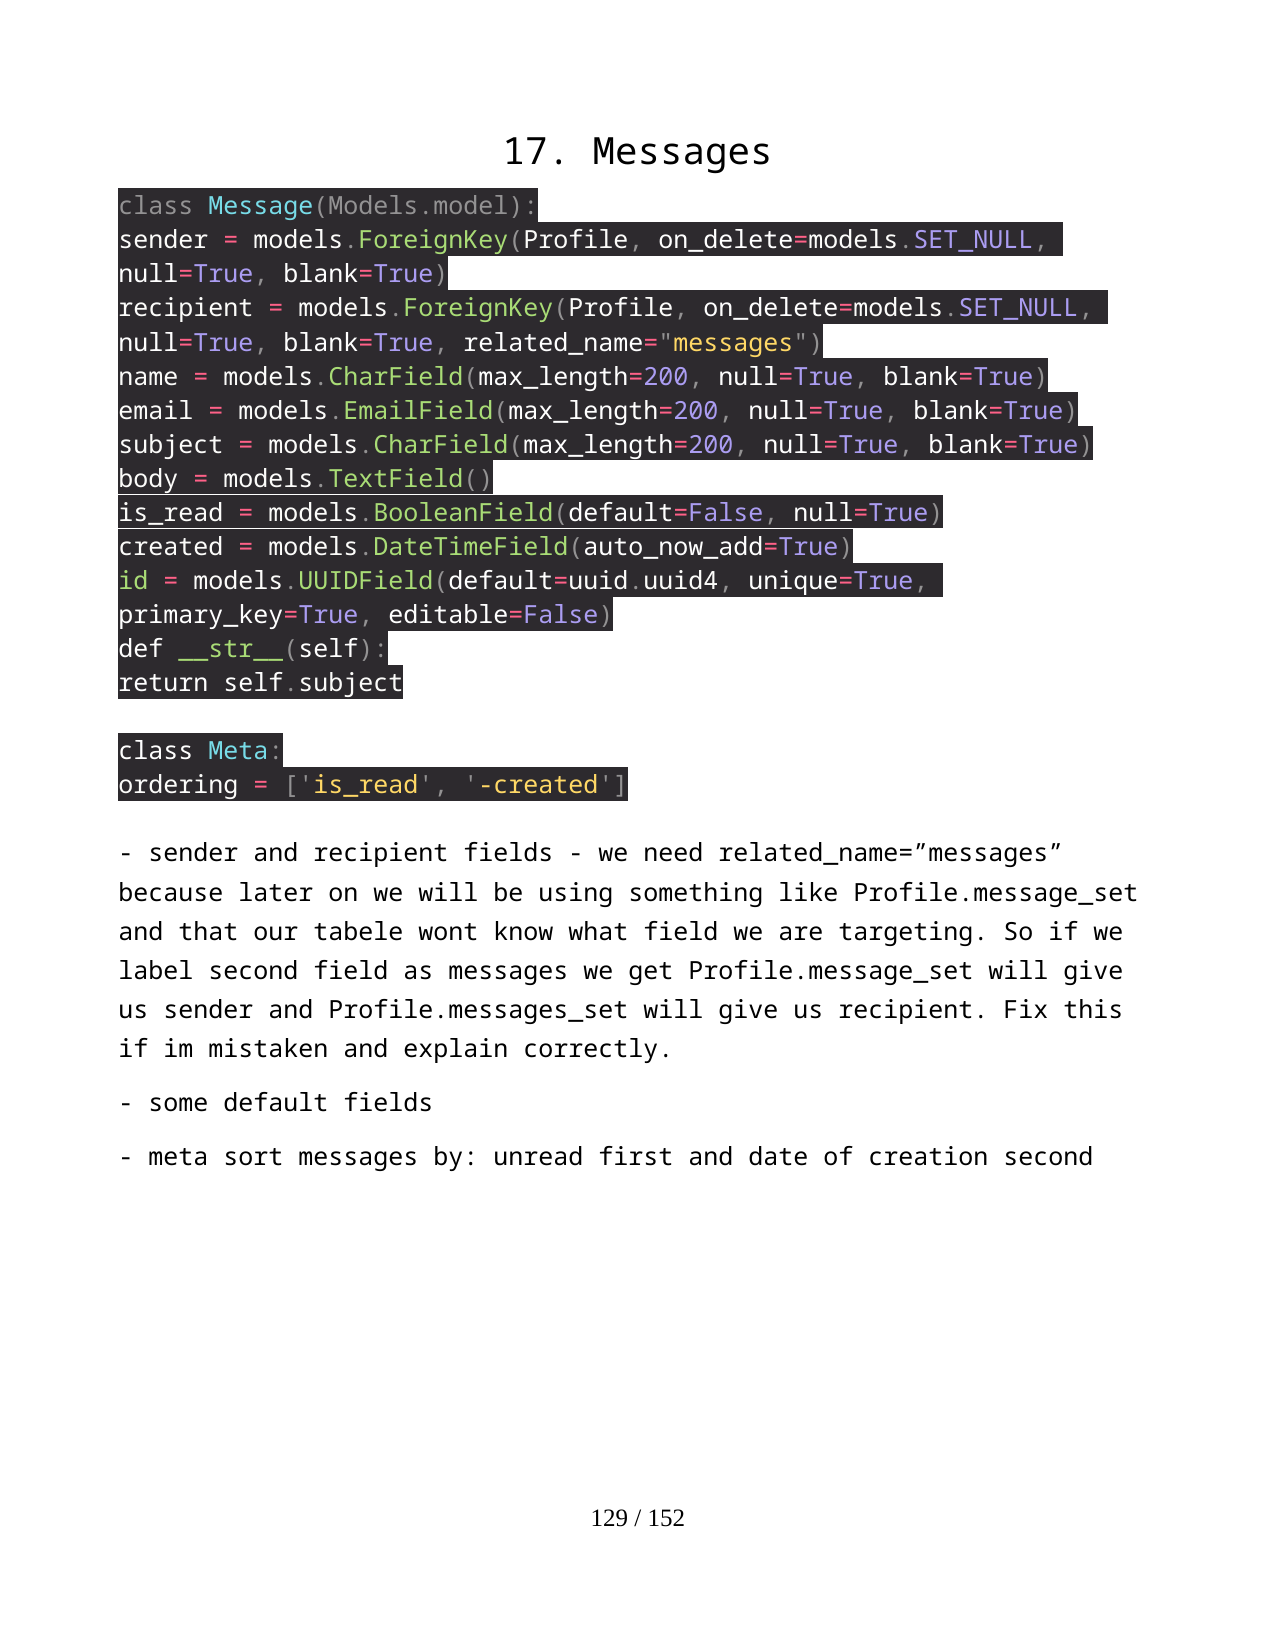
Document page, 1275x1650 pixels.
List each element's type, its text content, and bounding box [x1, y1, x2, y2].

text return self.subject [118, 665, 1157, 699]
text subject = models.CharField(max_length=200, null=True, blank=True) [118, 426, 1157, 460]
text - meta sort messages by: unread first and date of creation second [118, 1138, 1157, 1172]
text sender = models.ForeignKey(Profile, on_delete=models.SET_NULL, null=True, blank=True) [118, 222, 1157, 290]
text class Message(Models.model): [118, 188, 1157, 222]
text class Meta: [118, 733, 1157, 767]
text name = models.CharField(max_length=200, null=True, blank=True) [118, 358, 1157, 392]
text id = models.UUIDField(default=uuid.uuid4, unique=True, primary_key=True, editable=False) [118, 563, 1157, 631]
text ordering = ['is_read', '-created'] [118, 767, 1157, 801]
text def __str__(self): [118, 631, 1157, 665]
text body = models.TextField() [118, 460, 1157, 494]
text - sender and recipient fields - we need related_name=”messages” because later on we will be using something like Profile.message_set and that our tabele wont know what field we are targeting. So if we label second field as messages we get Profile.message_set will give us sender and Profile.messages_set will give us recipient. Fix this if im mistaken and explain correctly. [118, 835, 1157, 1065]
text is_read = models.BooleanField(default=False, null=True) [118, 494, 1157, 528]
text created = models.DateTimeField(auto_now_add=True) [118, 528, 1157, 563]
text - some default fields [118, 1085, 1157, 1119]
text recipient = models.ForeignKey(Profile, on_delete=models.SET_NULL, null=True, blank=True, related_name="messages") [118, 290, 1157, 358]
subtitle 17. Messages [118, 124, 1157, 175]
text email = models.EmailField(max_length=200, null=True, blank=True) [118, 392, 1157, 426]
